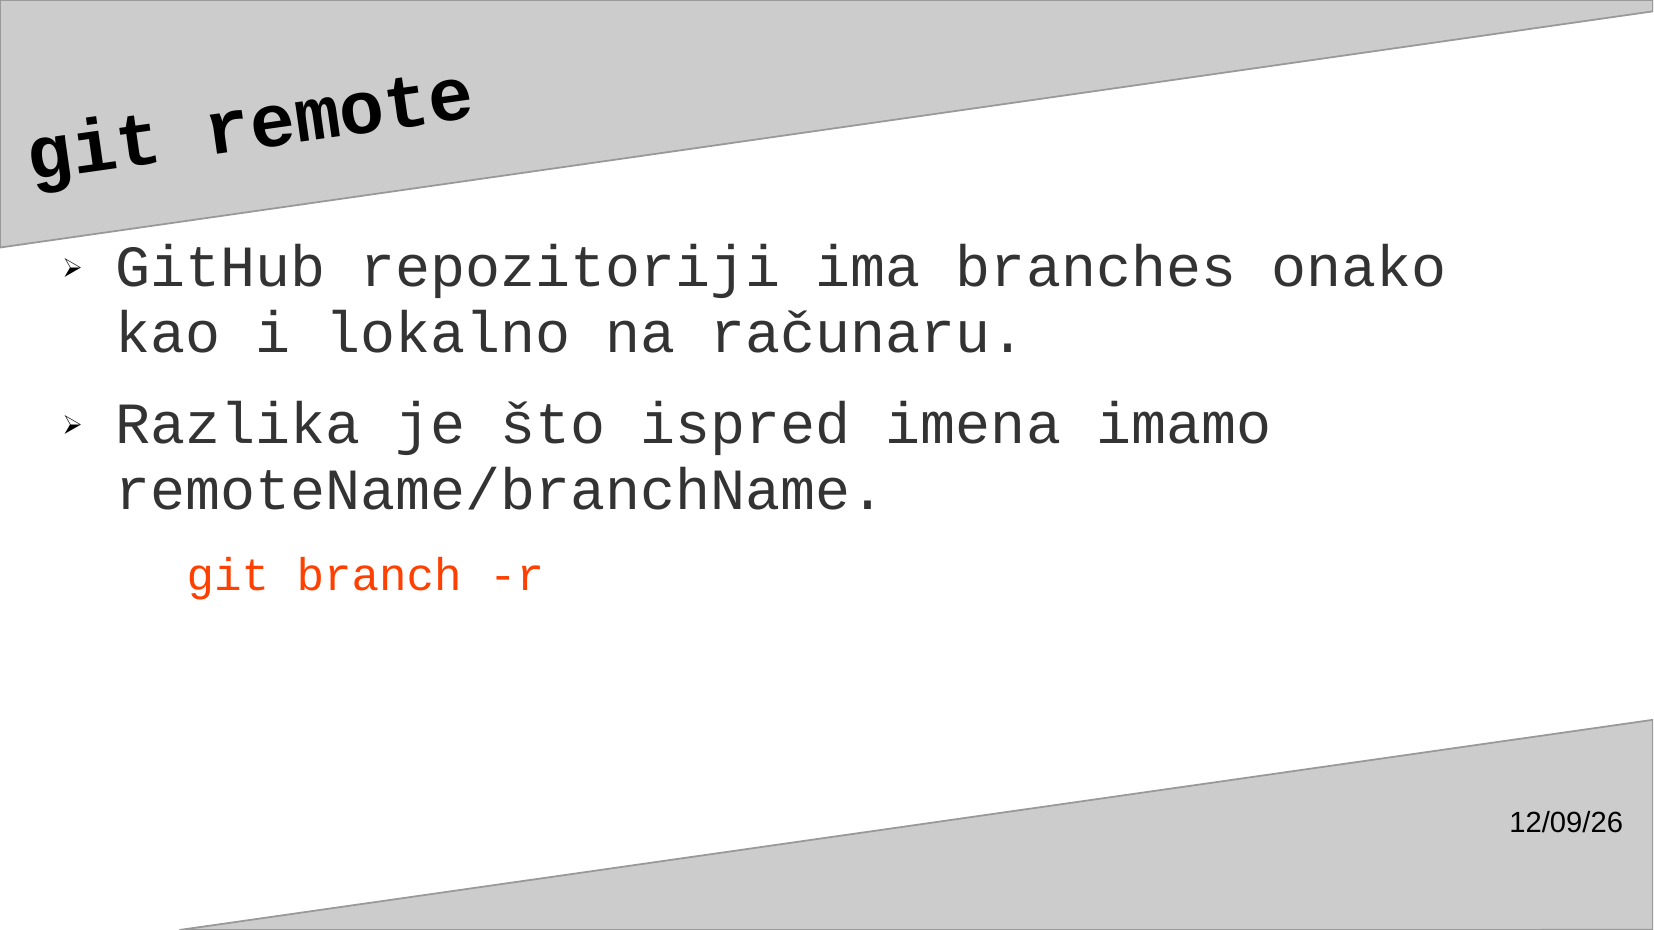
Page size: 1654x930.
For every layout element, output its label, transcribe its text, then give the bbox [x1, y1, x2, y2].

list GitHub repozitoriji ima branches onako kao i lokalno na računaru. Razlika je što ispred imena imamo remoteName/branchName. git branch -r [44, 238, 1500, 778]
title git remote [16, 0, 1501, 239]
